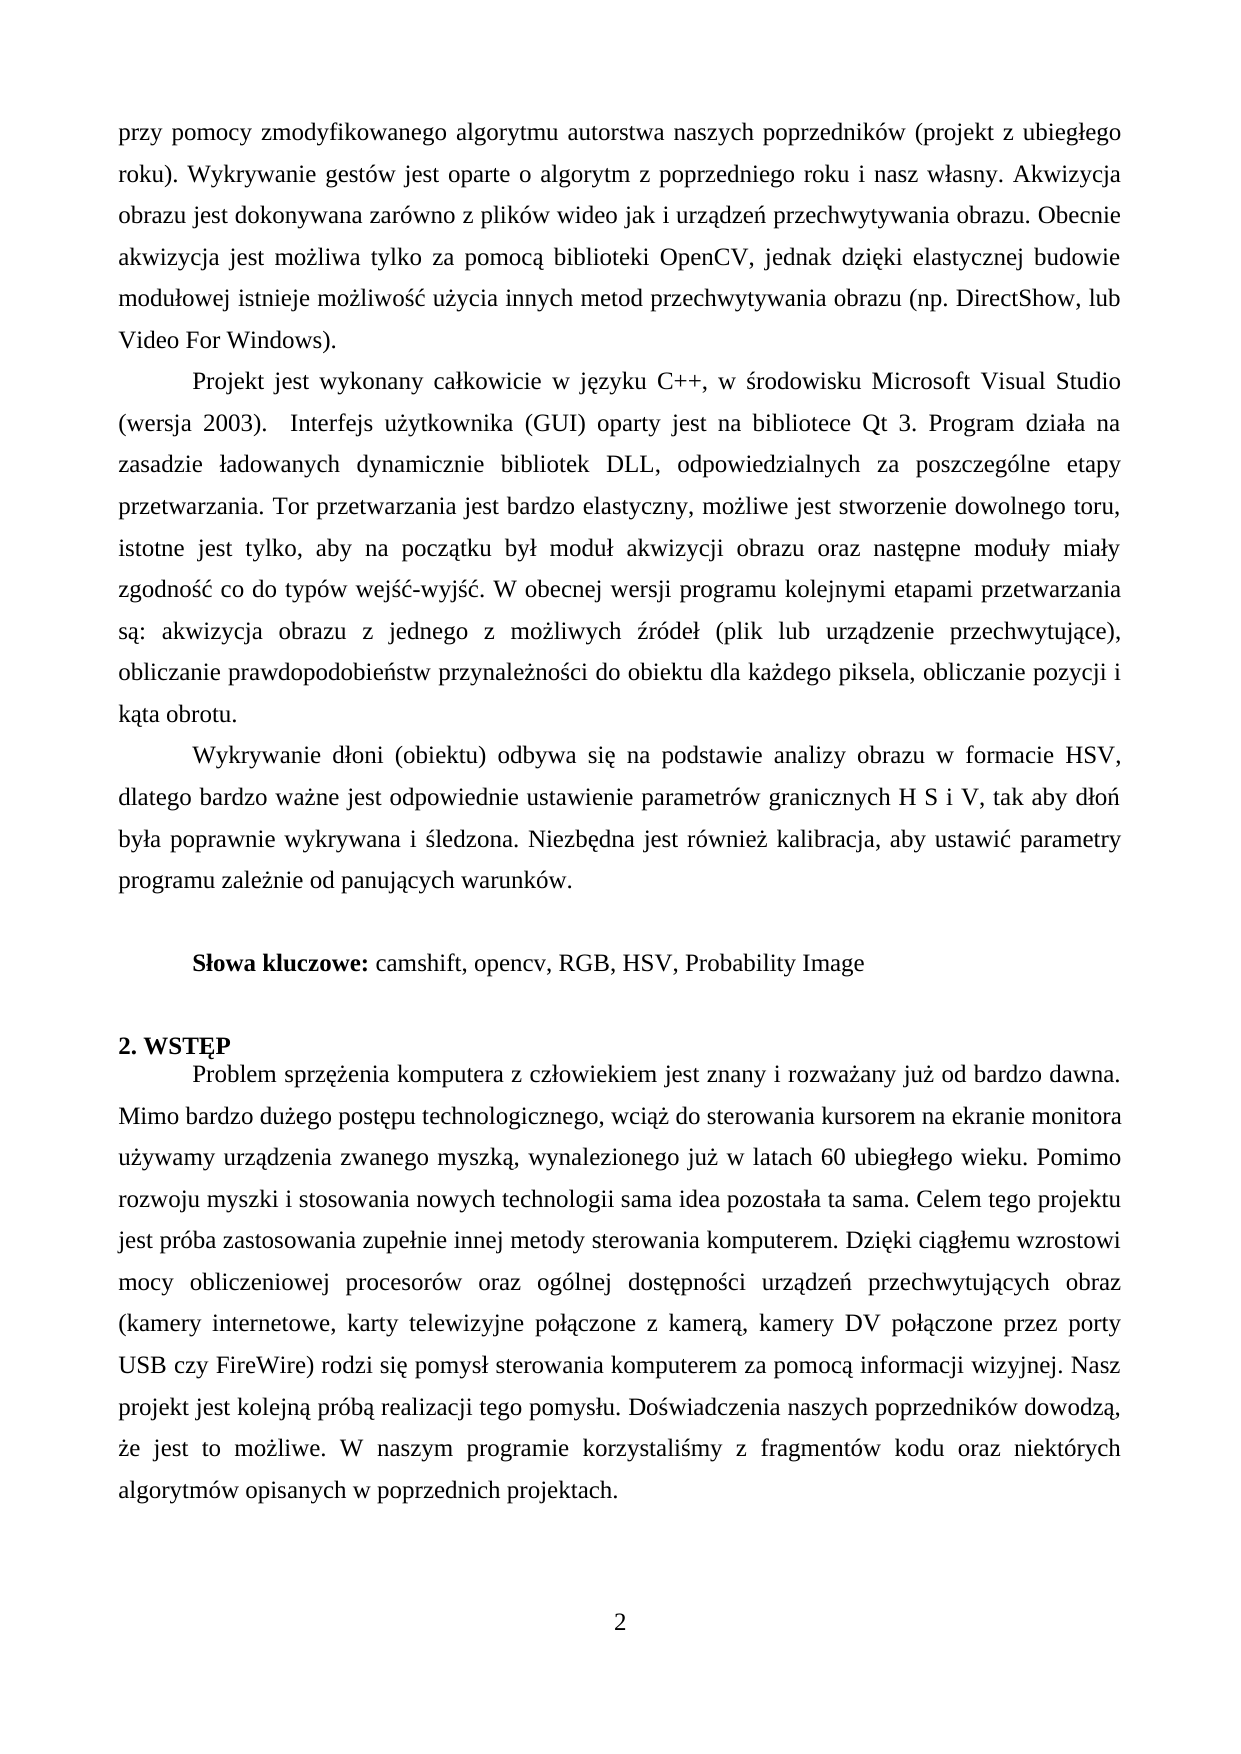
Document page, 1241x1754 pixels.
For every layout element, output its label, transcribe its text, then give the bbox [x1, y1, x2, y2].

text Projekt jest wykonany całkowicie w języku C++, w środowisku Microsoft Visual Studio (wersja 2003). Interfejs użytkownika (GUI) oparty jest na bibliotece Qt 3. Program działa na zasadzie ładowanych dynamicznie bibliotek DLL, odpowiedzialnych za poszczególne etapy przetwarzania. Tor przetwarzania jest bardzo elastyczny, możliwe jest stworzenie dowolnego toru, istotne jest tylko, aby na początku był moduł akwizycji obrazu oraz następne moduły miały zgodność co do typów wejść-wyjść. W obecnej wersji programu kolejnymi etapami przetwarzania są: akwizycja obrazu z jednego z możliwych źródeł (plik lub urządzenie przechwytujące), obliczanie prawdopodobieństw przynależności do obiektu dla każdego piksela, obliczanie pozycji i kąta obrotu. [118, 367, 1122, 728]
text Słowa kluczowe: camshift, opencv, RGB, HSV, Probability Image [118, 949, 1122, 977]
text 2. WSTĘP [118, 1032, 1122, 1060]
text Wykrywanie dłoni (obiektu) odbywa się na podstawie analizy obrazu w formacie HSV, dlatego bardzo ważne jest odpowiednie ustawienie parametrów granicznych H S i V, tak aby dłoń była poprawnie wykrywana i śledzona. Niezbędna jest również kalibracja, aby ustawić parametry programu zależnie od panujących warunków. [118, 742, 1122, 894]
text przy pomocy zmodyfikowanego algorytmu autorstwa naszych poprzedników (projekt z ubiegłego roku). Wykrywanie gestów jest oparte o algorytm z poprzedniego roku i nasz własny. Akwizycja obrazu jest dokonywana zarówno z plików wideo jak i urządzeń przechwytywania obrazu. Obecnie akwizycja jest możliwa tylko za pomocą biblioteki OpenCV, jednak dzięki elastycznej budowie modułowej istnieje możliwość użycia innych metod przechwytywania obrazu (np. DirectShow, lub Video For Windows). [118, 118, 1122, 354]
text Problem sprzężenia komputera z człowiekiem jest znany i rozważany już od bardzo dawna. Mimo bardzo dużego postępu technologicznego, wciąż do sterowania kursorem na ekranie monitora używamy urządzenia zwanego myszką, wynalezionego już w latach 60 ubiegłego wieku. Pomimo rozwoju myszki i stosowania nowych technologii sama idea pozostała ta sama. Celem tego projektu jest próba zastosowania zupełnie innej metody sterowania komputerem. Dzięki ciągłemu wzrostowi mocy obliczeniowej procesorów oraz ogólnej dostępności urządzeń przechwytujących obraz (kamery internetowe, karty telewizyjne połączone z kamerą, kamery DV połączone przez porty USB czy FireWire) rodzi się pomysł sterowania komputerem za pomocą informacji wizyjnej. Nasz projekt jest kolejną próbą realizacji tego pomysłu. Doświadczenia naszych poprzedników dowodzą, że jest to możliwe. W naszym programie korzystaliśmy z fragmentów kodu oraz niektórych algorytmów opisanych w poprzednich projektach. [118, 1060, 1122, 1503]
